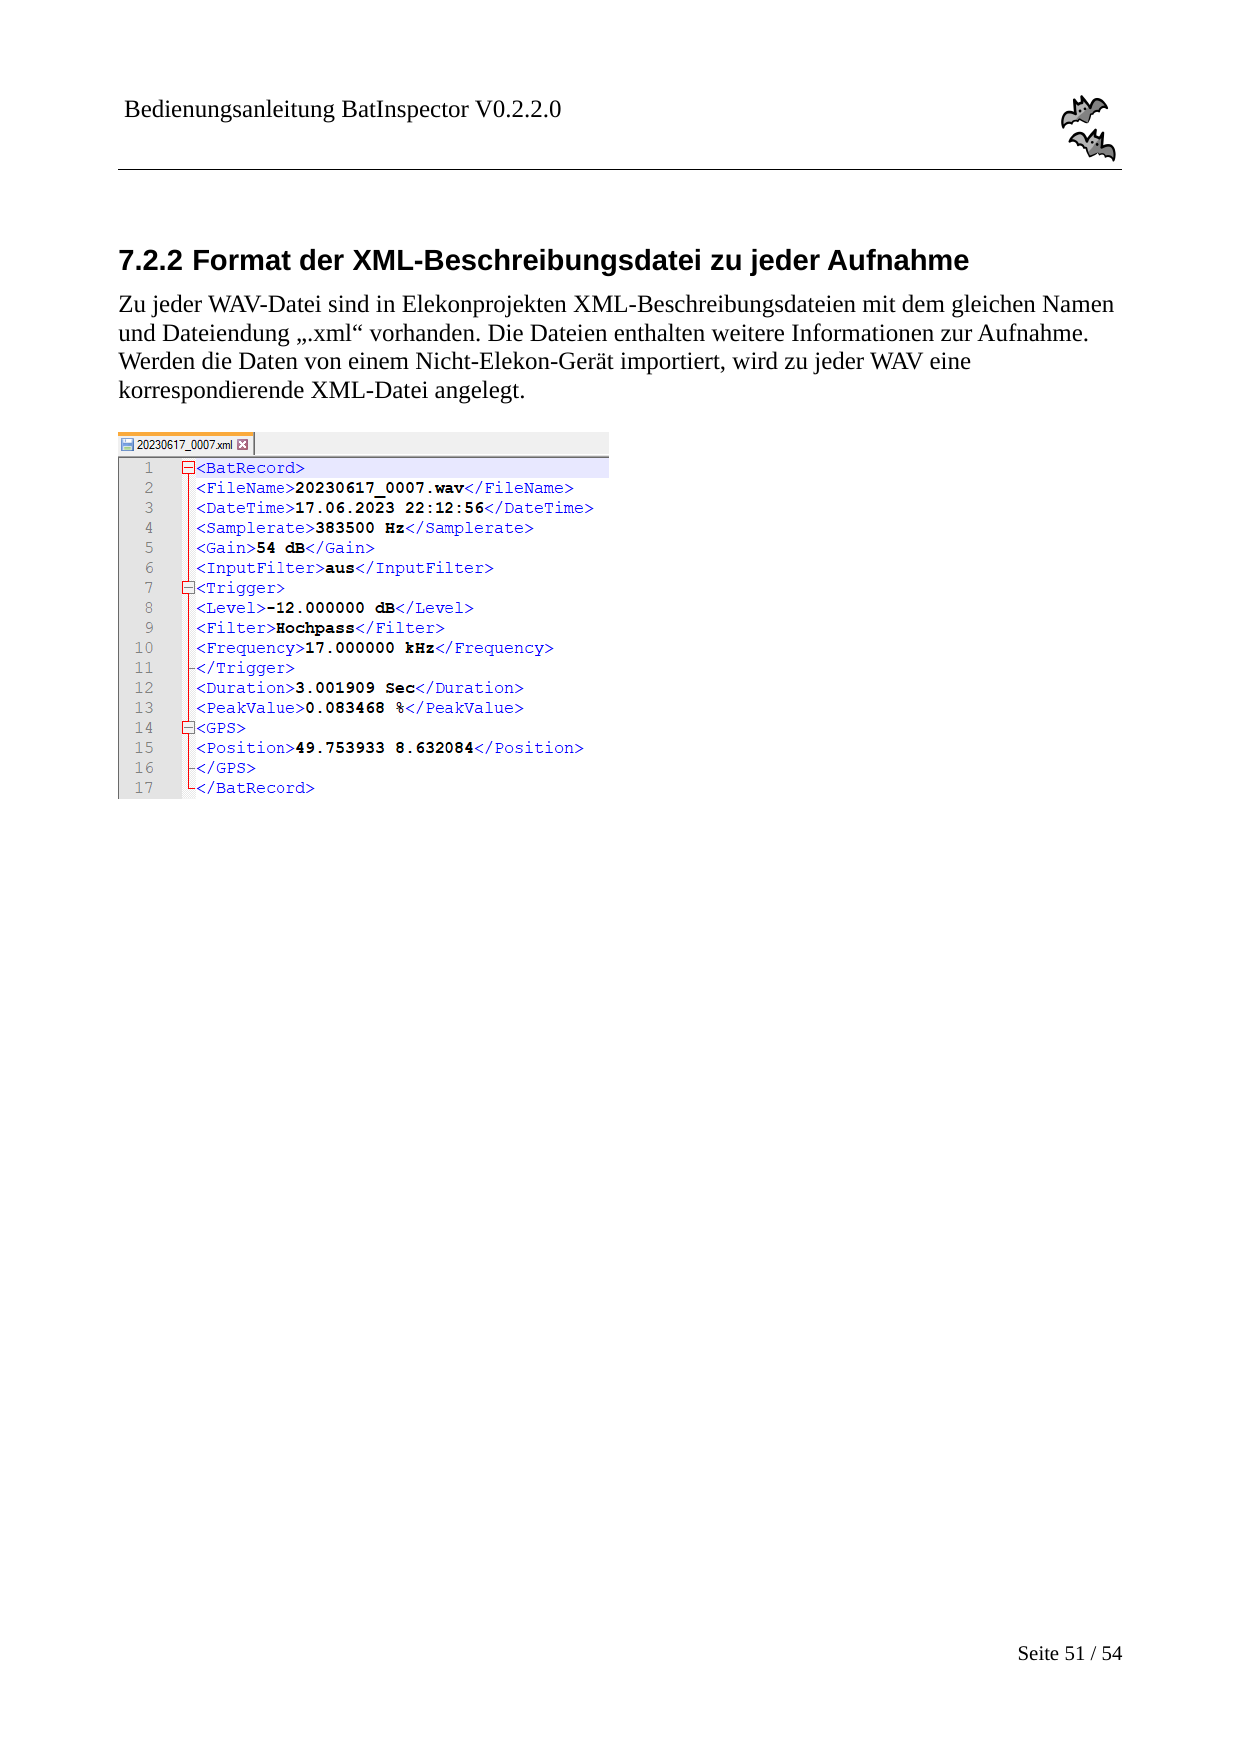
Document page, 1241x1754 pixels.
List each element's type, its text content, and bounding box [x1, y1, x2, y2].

subtitle Format der XML-Beschreibungsdatei zu jeder Aufnahme [118, 243, 1122, 276]
text Zu jeder WAV-Datei sind in Elekonprojekten XML-Beschreibungsdateien mit dem gleichen Namen und Dateiendung „.xml“ vorhanden. Die Dateien enthalten weitere Informationen zur Aufnahme. Werden die Daten von einem Nicht-Elekon-Gerät importiert, wird zu jeder WAV eine korrespondierende XML-Datei angelegt. [118, 289, 1122, 404]
picture [118, 432, 609, 799]
picture [1057, 95, 1120, 162]
